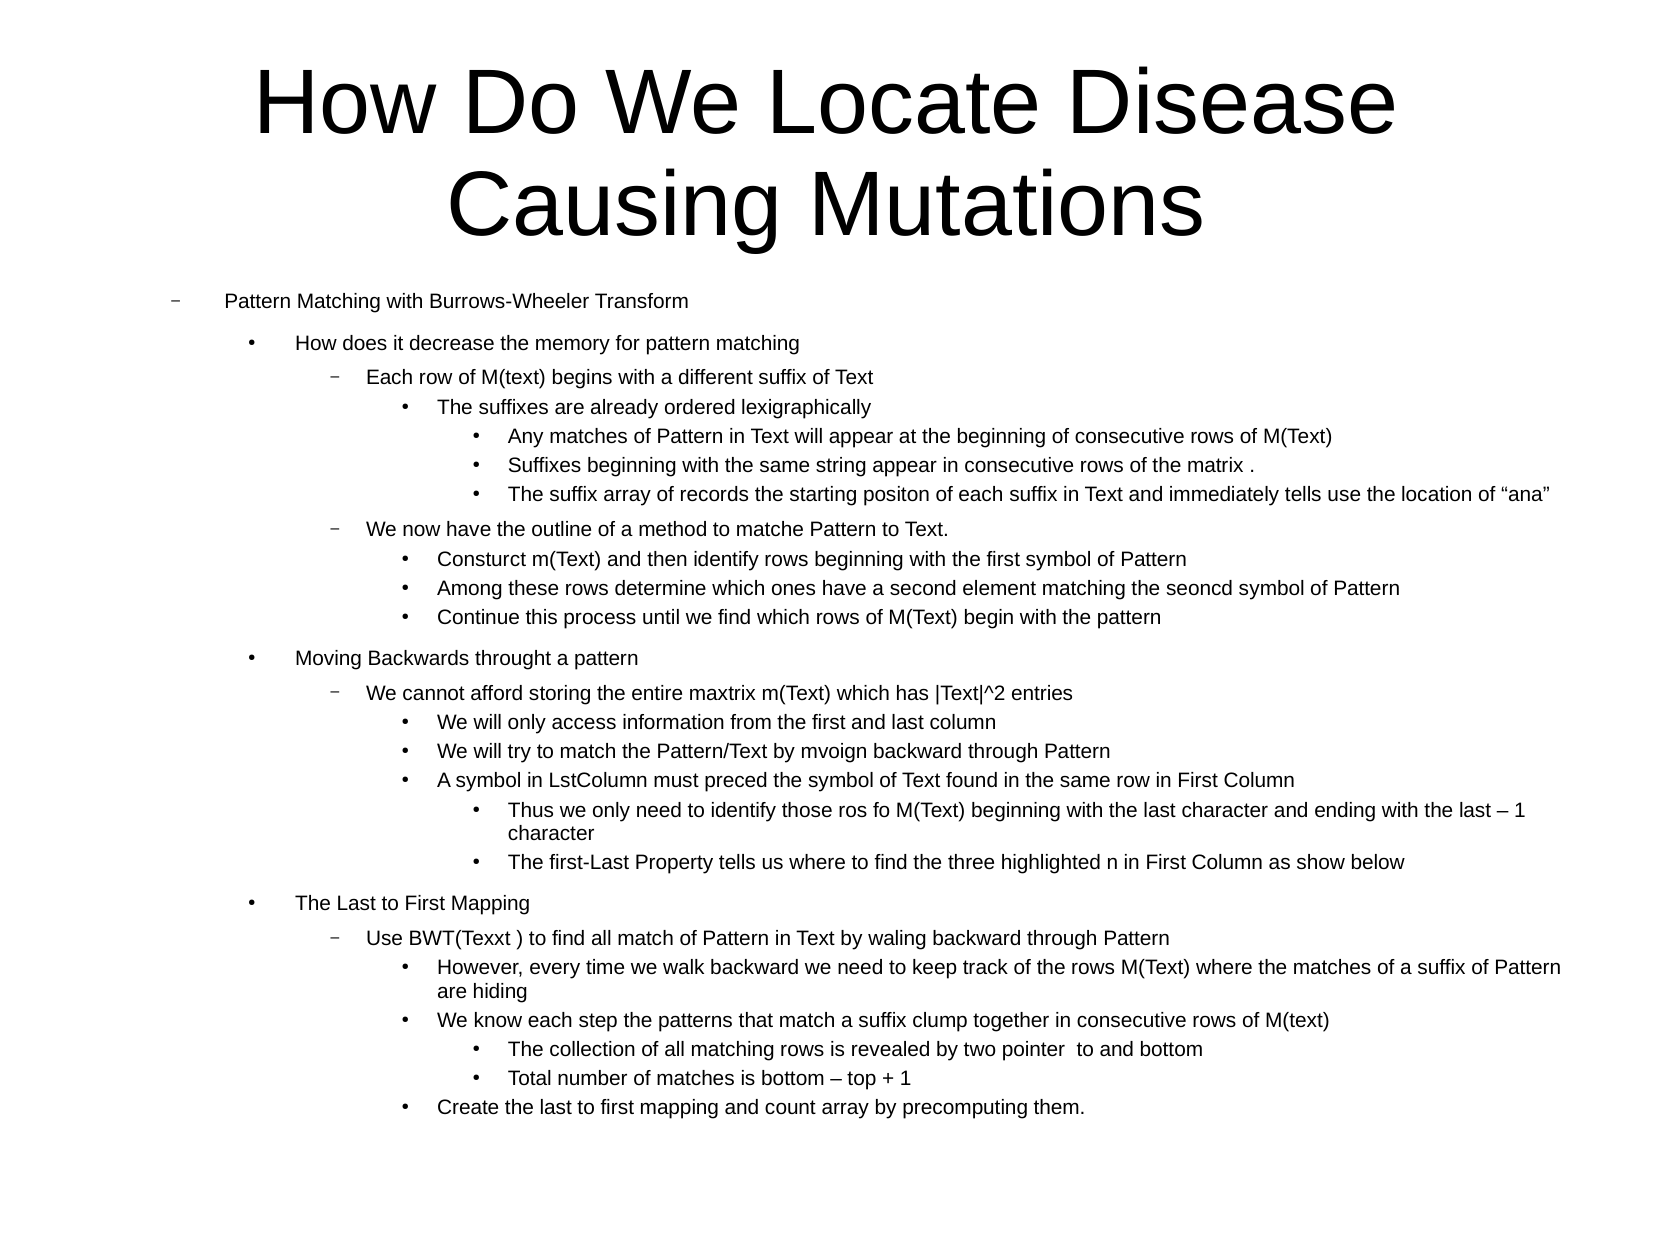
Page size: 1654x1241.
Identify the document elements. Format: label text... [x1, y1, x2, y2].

list Pattern Matching with Burrows-Wheeler Transform How does it decrease the memory for pattern matching Each row of M(text) begins with a different suffix of Text The suffixes are already ordered lexigraphically Any matches of Pattern in Text will appear at the beginning of consecutive rows of M(Text) Suffixes beginning with the same string appear in consecutive rows of the matrix . The suffix array of records the starting positon of each suffix in Text and immediately tells use the location of “ana” We now have the outline of a method to matche Pattern to Text. Consturct m(Text) and then identify rows beginning with the first symbol of Pattern Among these rows determine which ones have a second element matching the seoncd symbol of Pattern Continue this process until we find which rows of M(Text) begin with the pattern Moving Backwards throught a pattern We cannot afford storing the entire maxtrix m(Text) which has |Text|^2 entries We will only access information from the first and last column We will try to match the Pattern/Text by mvoign backward through Pattern A symbol in LstColumn must preced the symbol of Text found in the same row in First Column Thus we only need to identify those ros fo M(Text) beginning with the last character and ending with the last – 1 character The first-Last Property tells us where to find the three highlighted n in First Column as show below The Last to First Mapping Use BWT(Texxt ) to find all match of Pattern in Text by waling backward through Pattern However, every time we walk backward we need to keep track of the rows M(Text) where the matches of a suffix of Pattern are hiding We know each step the patterns that match a suffix clump together in consecutive rows of M(text) The collection of all matching rows is revealed by two pointer to and bottom Total number of matches is bottom – top + 1 Create the last to first mapping and count array by precomputing them. [82, 290, 1571, 1229]
title How Do We Locate Disease Causing Mutations [82, 49, 1571, 257]
